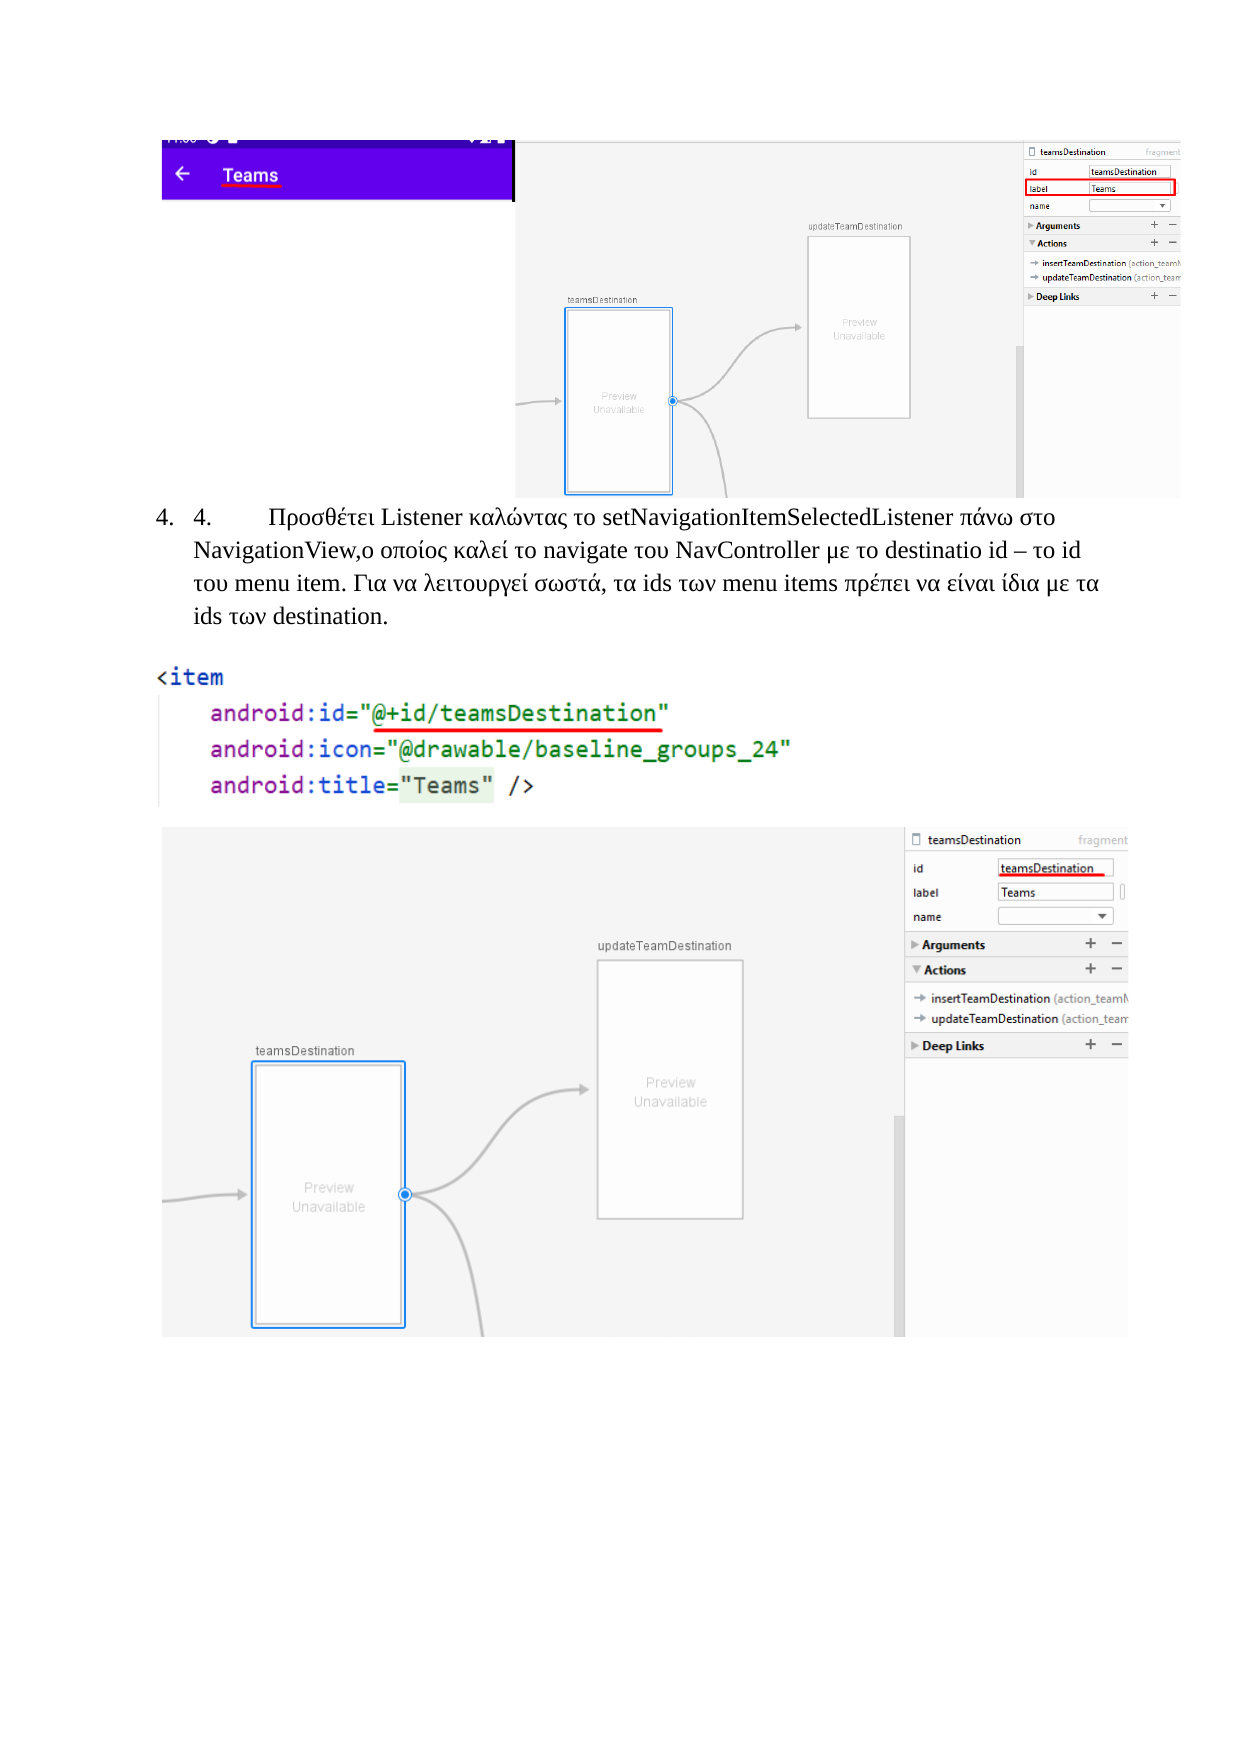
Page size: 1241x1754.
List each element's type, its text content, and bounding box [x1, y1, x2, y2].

picture [161, 140, 1181, 498]
picture [161, 827, 1129, 1337]
picture [152, 660, 861, 807]
list Προσθέτει Listener καλώντας το setNavigationItemSelectedListener πάνω στο NavigationView,ο οποίος καλεί το navigate του NavController με το destinatio id – το id του menu item. Για να λειτουργεί σωστά, τα ids των menu items πρέπει να είναι ίδια με τα ids των destination. [156, 118, 1122, 630]
